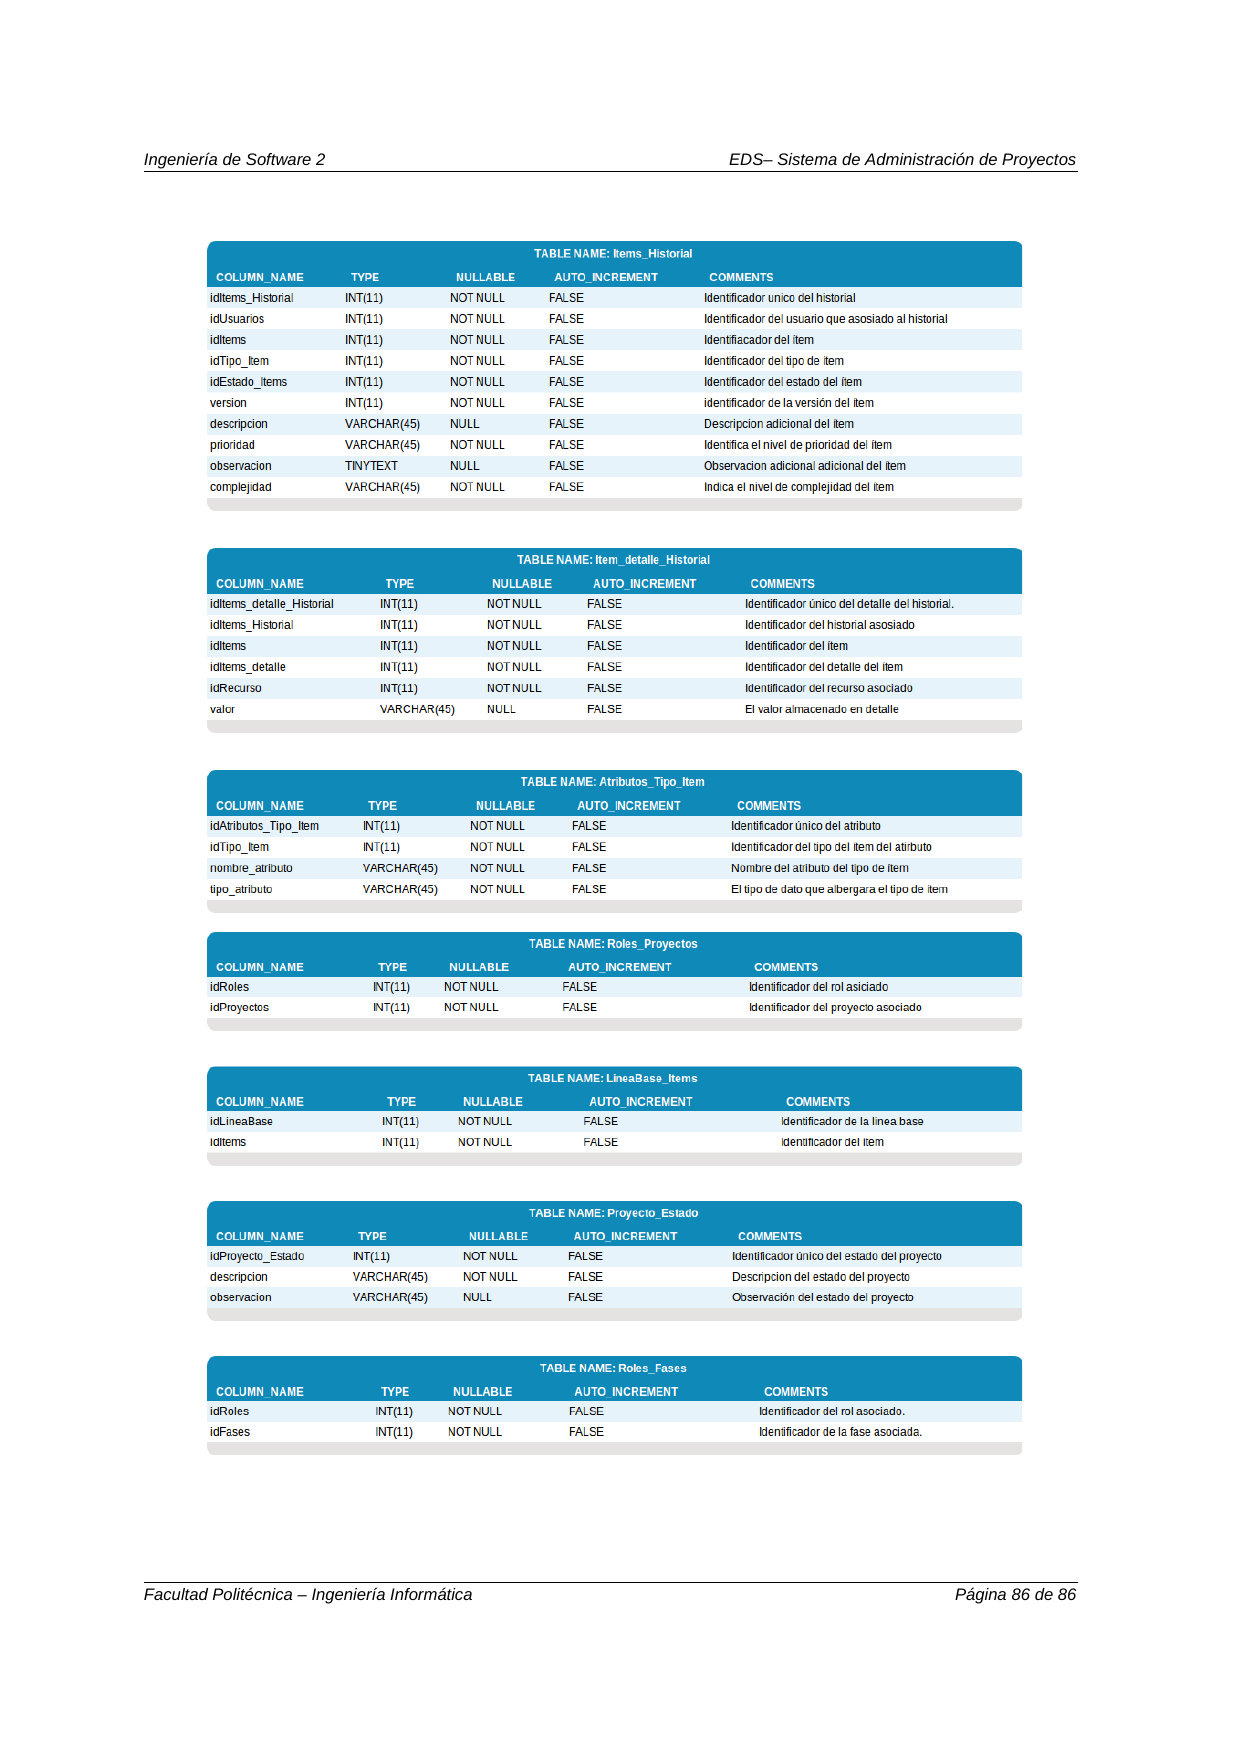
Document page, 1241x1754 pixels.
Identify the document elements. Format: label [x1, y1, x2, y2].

picture [199, 230, 1023, 924]
picture [199, 927, 1023, 1480]
